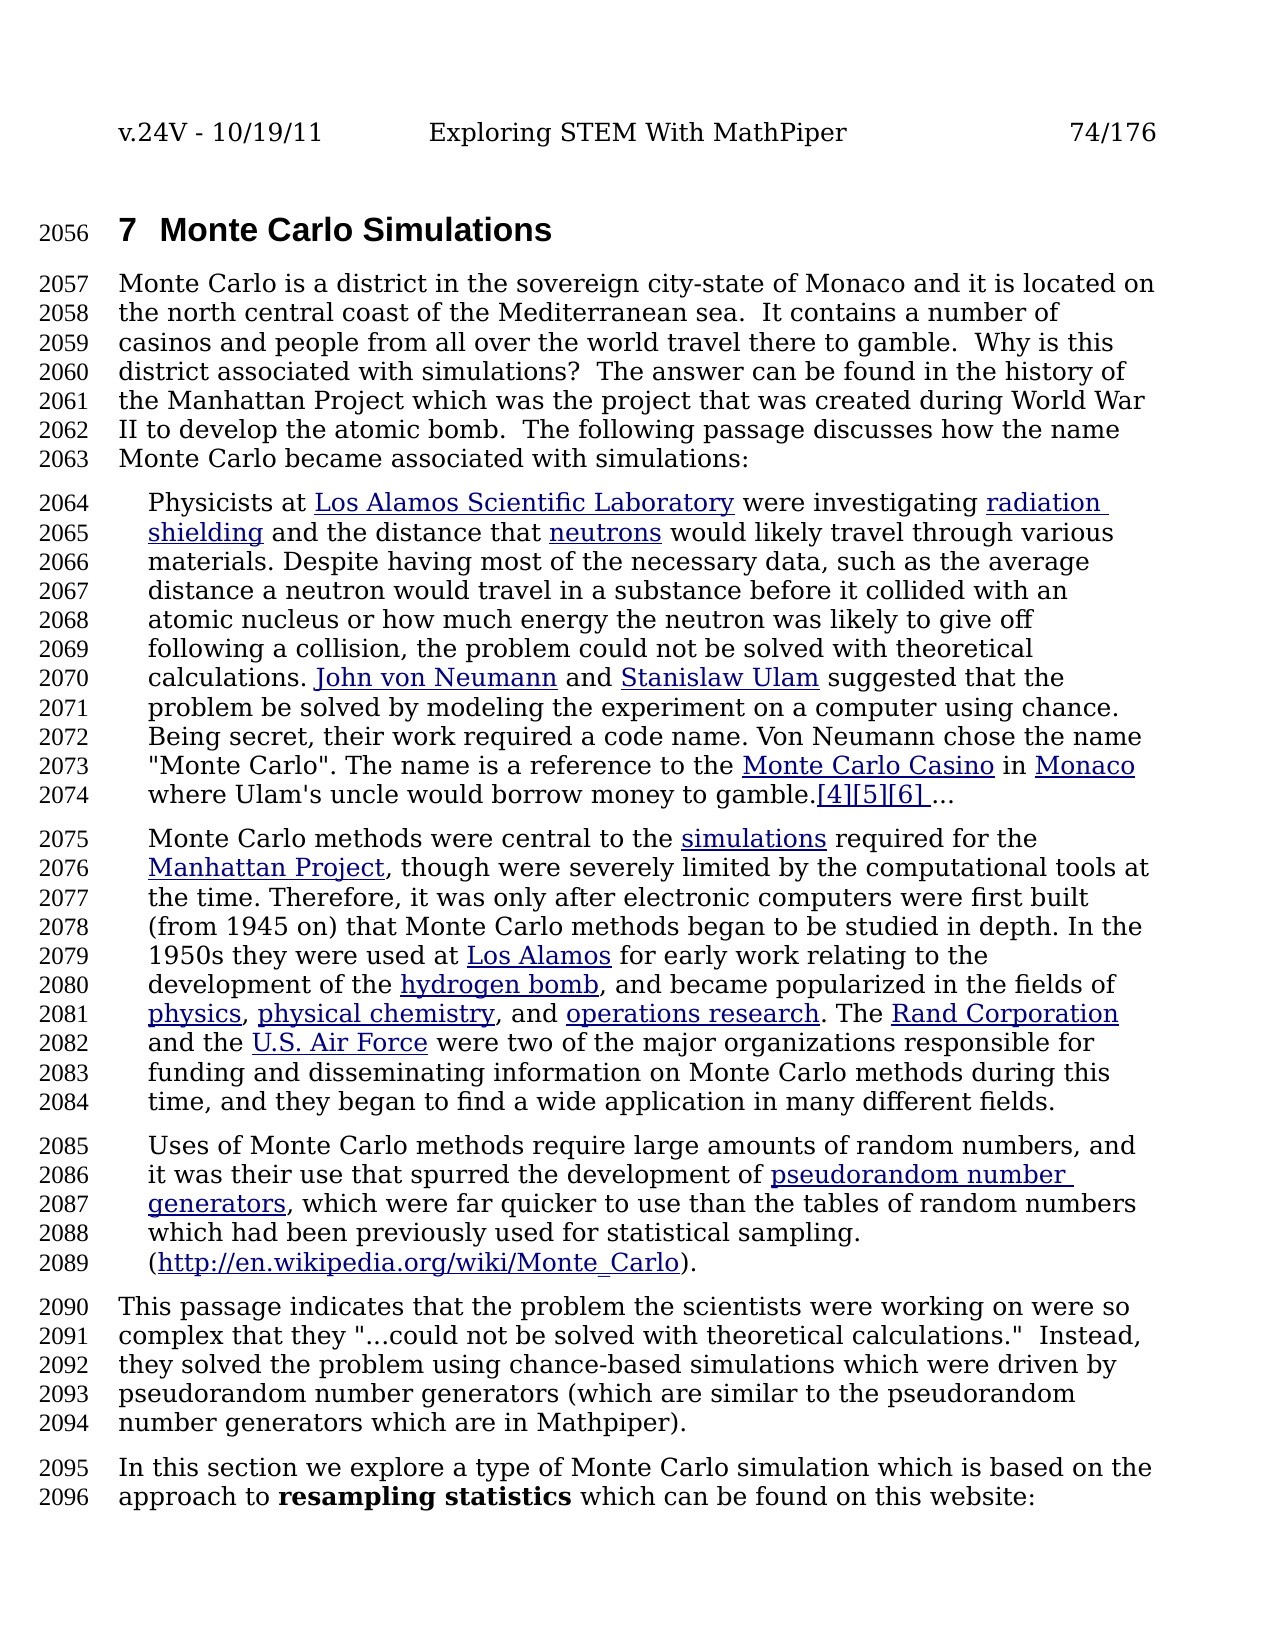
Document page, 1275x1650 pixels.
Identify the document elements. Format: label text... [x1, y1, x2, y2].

text This passage indicates that the problem the scientists were working on were so complex that they "...could not be solved with theoretical calculations." Instead, they solved the problem using chance-based simulations which were driven by pseudorandom number generators (which are similar to the pseudorandom number generators which are in Mathpiper). [118, 1292, 1157, 1438]
text In this section we explore a type of Monte Carlo simulation which is based on the approach to resampling statistics which can be found on this website: [118, 1453, 1157, 1511]
subtitle Monte Carlo Simulations [118, 210, 1157, 248]
text Uses of Monte Carlo methods require large amounts of random numbers, and it was their use that spurred the development of pseudorandom number generators, which were far quicker to use than the tables of random numbers which had been previously used for statistical sampling. (http://en.wikipedia.org/wiki/Monte_Carlo). [148, 1131, 1157, 1277]
text Monte Carlo is a district in the sovereign city-state of Monaco and it is located on the north central coast of the Mediterranean sea. It contains a number of casinos and people from all over the world travel there to gamble. Why is this district associated with simulations? The answer can be found in the history of the Manhattan Project which was the project that was created during World War II to develop the atomic bomb. The following passage discusses how the name Monte Carlo became associated with simulations: [118, 269, 1157, 473]
text Monte Carlo methods were central to the simulations required for the Manhattan Project, though were severely limited by the computational tools at the time. Therefore, it was only after electronic computers were first built (from 1945 on) that Monte Carlo methods began to be studied in depth. In the 1950s they were used at Los Alamos for early work relating to the development of the hydrogen bomb, and became popularized in the fields of physics, physical chemistry, and operations research. The Rand Corporation and the U.S. Air Force were two of the major organizations responsible for funding and disseminating information on Monte Carlo methods during this time, and they began to find a wide application in many different fields. [148, 824, 1157, 1116]
text Physicists at Los Alamos Scientific Laboratory were investigating radiation shielding and the distance that neutrons would likely travel through various materials. Despite having most of the necessary data, such as the average distance a neutron would travel in a substance before it collided with an atomic nucleus or how much energy the neutron was likely to give off following a collision, the problem could not be solved with theoretical calculations. John von Neumann and Stanislaw Ulam suggested that the problem be solved by modeling the experiment on a computer using chance. Being secret, their work required a code name. Von Neumann chose the name "Monte Carlo". The name is a reference to the Monte Carlo Casino in Monaco where Ulam's uncle would borrow money to gamble.[4][5][6] ... [148, 488, 1157, 809]
